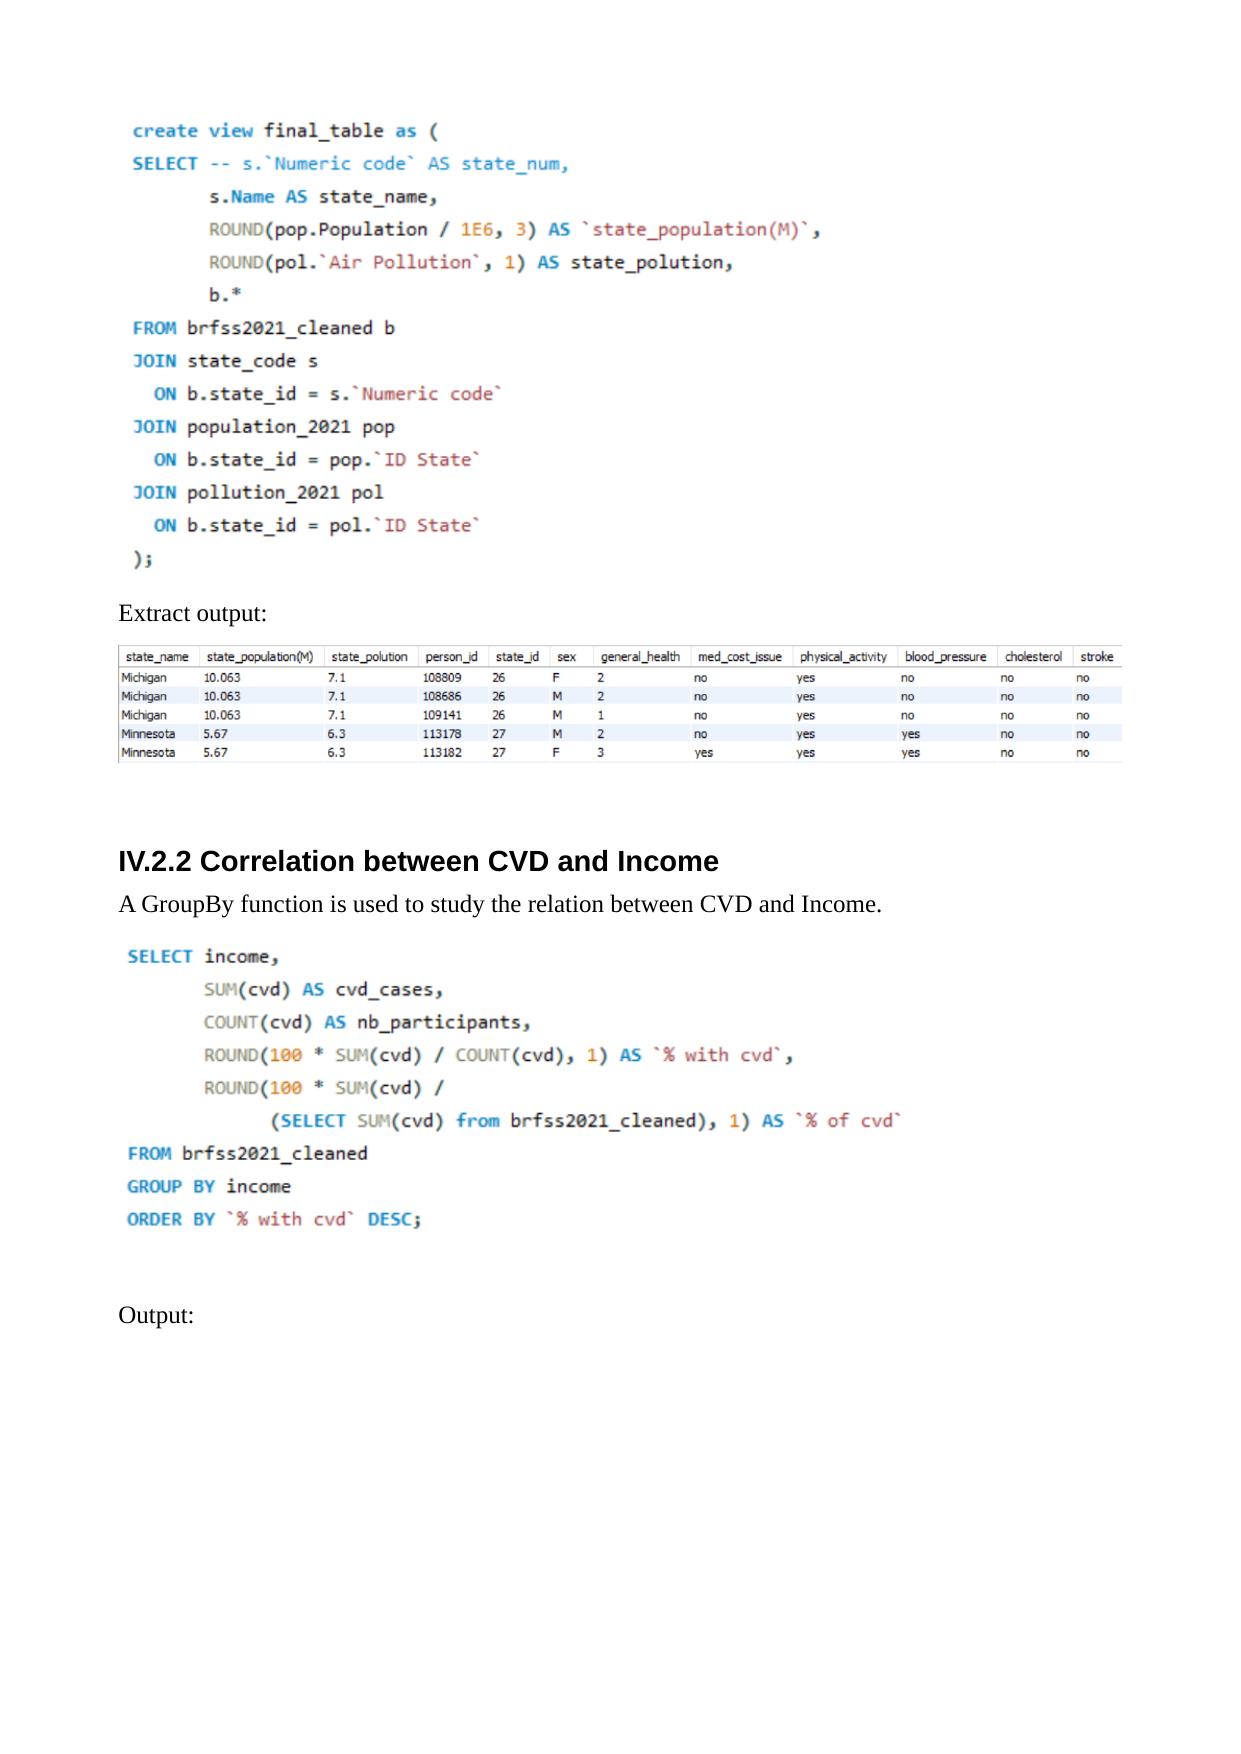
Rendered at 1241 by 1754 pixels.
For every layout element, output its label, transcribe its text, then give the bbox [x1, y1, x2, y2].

picture [118, 645, 1123, 763]
picture [124, 118, 830, 574]
text Output: [118, 1301, 1122, 1329]
subtitle IV.2.2 Correlation between CVD and Income [118, 843, 1122, 877]
picture [118, 937, 909, 1234]
text Extract output: [118, 598, 1122, 626]
text A GroupBy function is used to study the relation between CVD and Income. [118, 889, 1122, 918]
